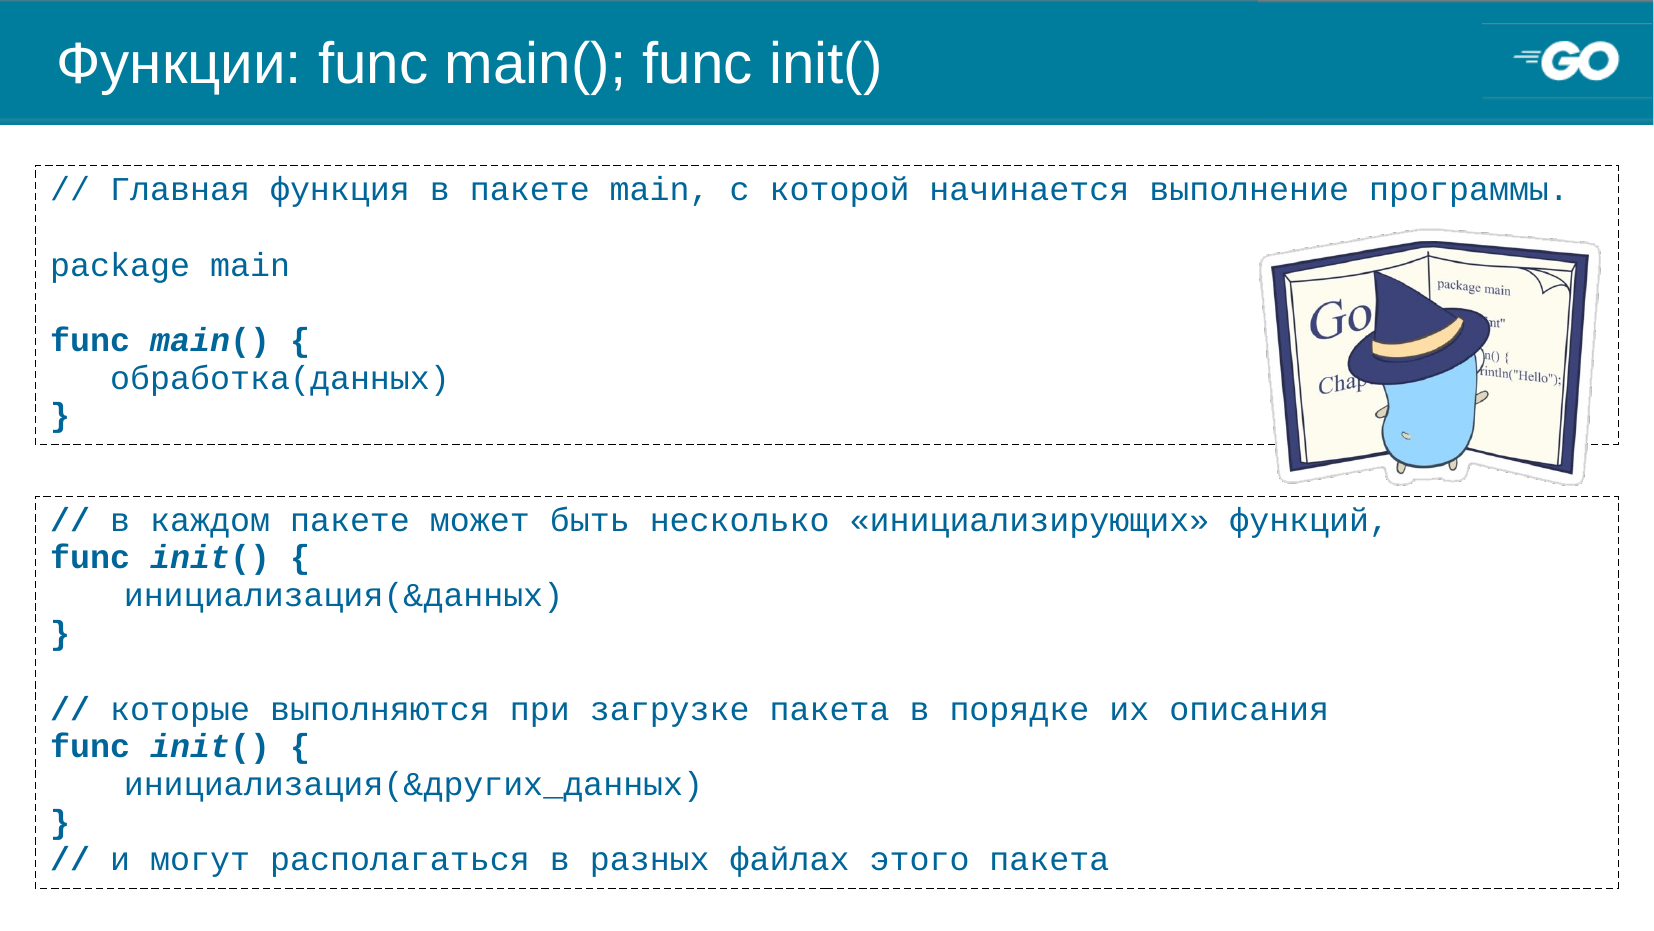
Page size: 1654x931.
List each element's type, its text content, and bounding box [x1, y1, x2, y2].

text_box // Главная функция в пакете main, с которой начинается выполнение программы. package main func main() { обработка(данных) } [35, 165, 1619, 445]
text_box // в каждом пакете может быть несколько «инициализирующих» функций, func init() { инициализация(&данных) } // которые выполняются при загрузке пакета в порядке их описания func init() { инициализация(&других_данных) } // и могут располагаться в разных файлах этого пакета [35, 496, 1619, 889]
picture [1542, 41, 1619, 81]
text_box Функции: func main(); func init() [41, 23, 1495, 104]
picture [1251, 219, 1607, 497]
